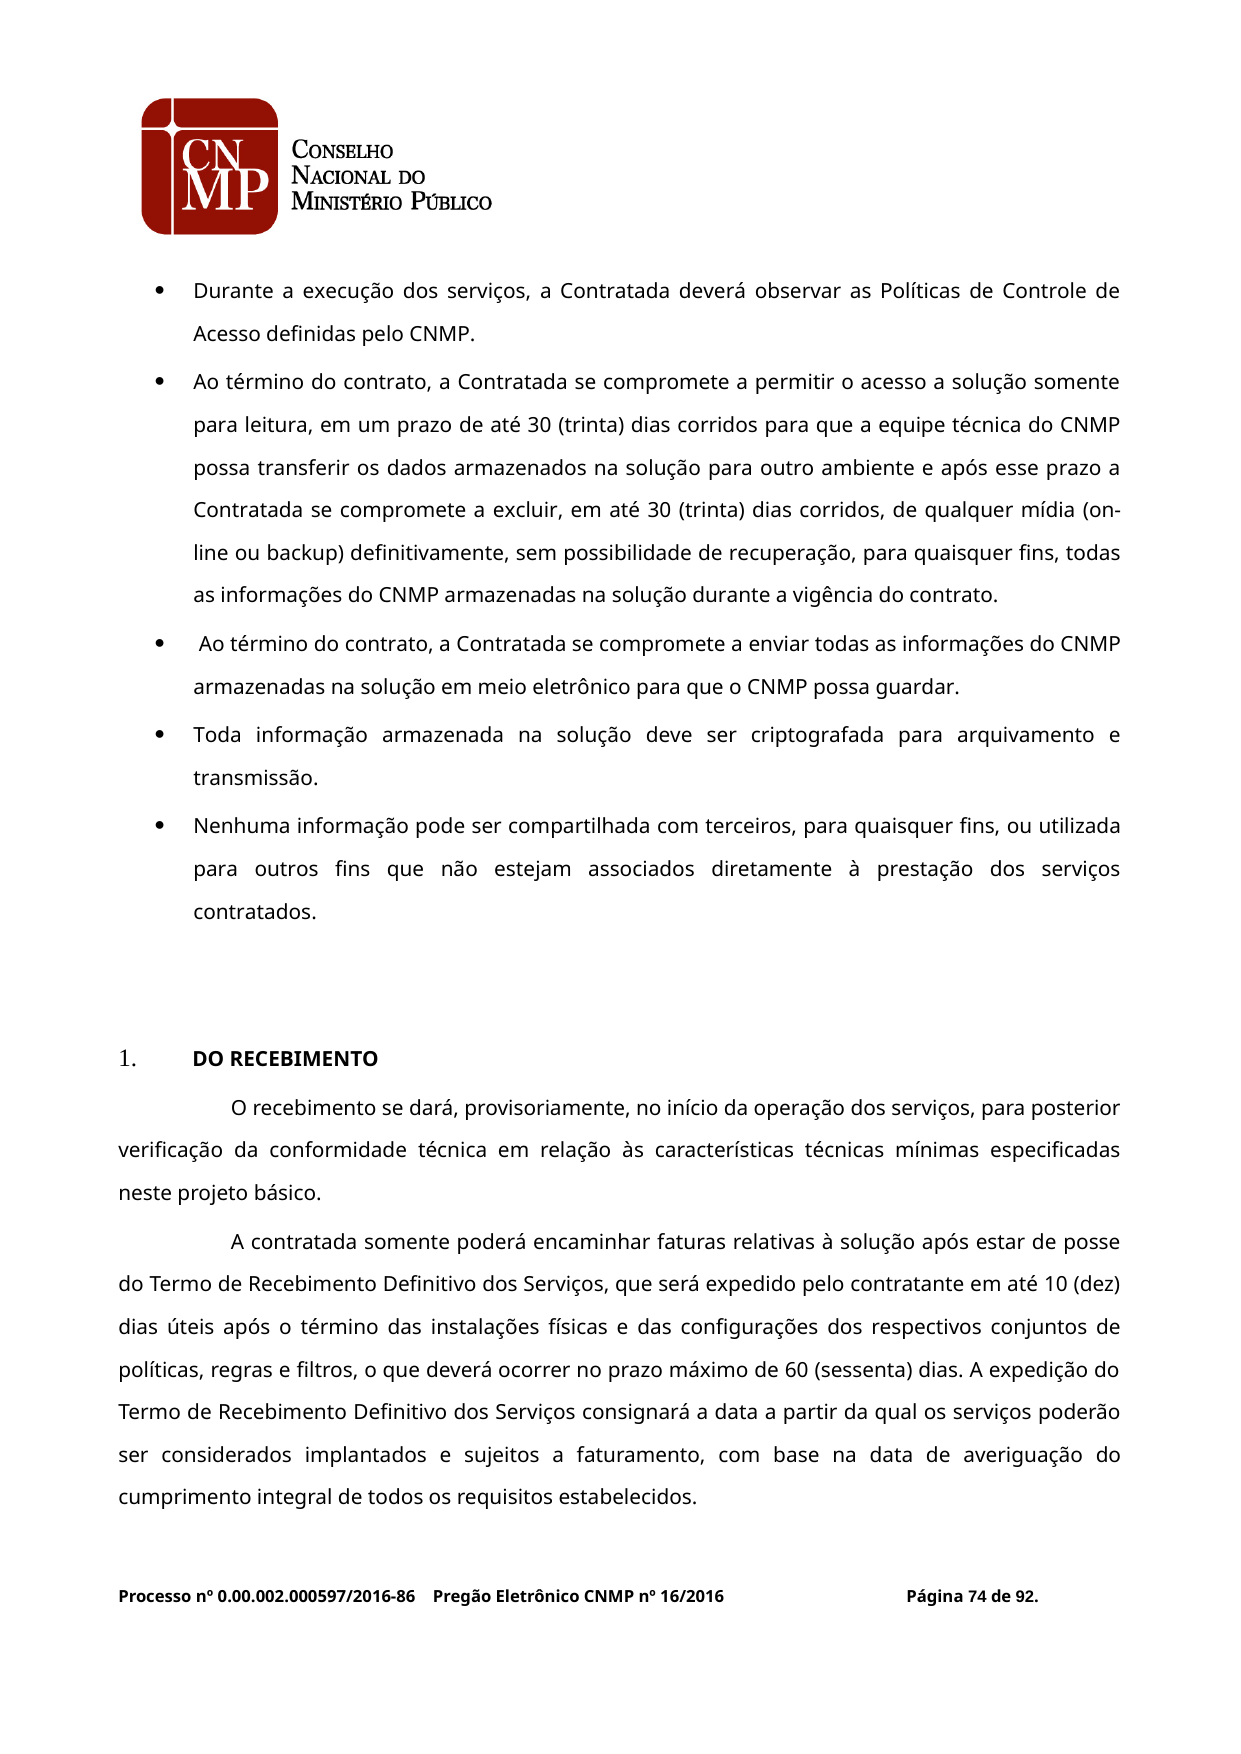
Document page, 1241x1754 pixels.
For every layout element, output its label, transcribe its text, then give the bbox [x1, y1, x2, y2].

list Durante a execução dos serviços, a Contratada deverá observar as Políticas de Controle de Acesso definidas pelo CNMP. [156, 276, 1122, 347]
list Ao término do contrato, a Contratada se compromete a permitir o acesso a solução somente para leitura, em um prazo de até 30 (trinta) dias corridos para que a equipe técnica do CNMP possa transferir os dados armazenados na solução para outro ambiente e após esse prazo a Contratada se compromete a excluir, em até 30 (trinta) dias corridos, de qualquer mídia (on-line ou backup) definitivamente, sem possibilidade de recuperação, para quaisquer fins, todas as informações do CNMP armazenadas na solução durante a vigência do contrato. [156, 367, 1122, 609]
list Toda informação armazenada na solução deve ser criptografada para arquivamento e transmissão. [156, 720, 1122, 791]
list DO RECEBIMENTO [118, 1043, 1122, 1072]
picture [118, 76, 507, 256]
text A contratada somente poderá encaminhar faturas relativas à solução após estar de posse do Termo de Recebimento Definitivo dos Serviços, que será expedido pelo contratante em até 10 (dez) dias úteis após o término das instalações físicas e das configurações dos respectivos conjuntos de políticas, regras e filtros, o que deverá ocorrer no prazo máximo de 60 (sessenta) dias. A expedição do Termo de Recebimento Definitivo dos Serviços consignará a data a partir da qual os serviços poderão ser considerados implantados e sujeitos a faturamento, com base na data de averiguação do cumprimento integral de todos os requisitos estabelecidos. [118, 1227, 1122, 1511]
text O recebimento se dará, provisoriamente, no início da operação dos serviços, para posterior verificação da conformidade técnica em relação às características técnicas mínimas especificadas neste projeto básico. [118, 1093, 1122, 1207]
list Nenhuma informação pode ser compartilhada com terceiros, para quaisquer fins, ou utilizada para outros fins que não estejam associados diretamente à prestação dos serviços contratados. [156, 812, 1122, 925]
list Ao término do contrato, a Contratada se compromete a enviar todas as informações do CNMP armazenadas na solução em meio eletrônico para que o CNMP possa guardar. [156, 629, 1122, 700]
